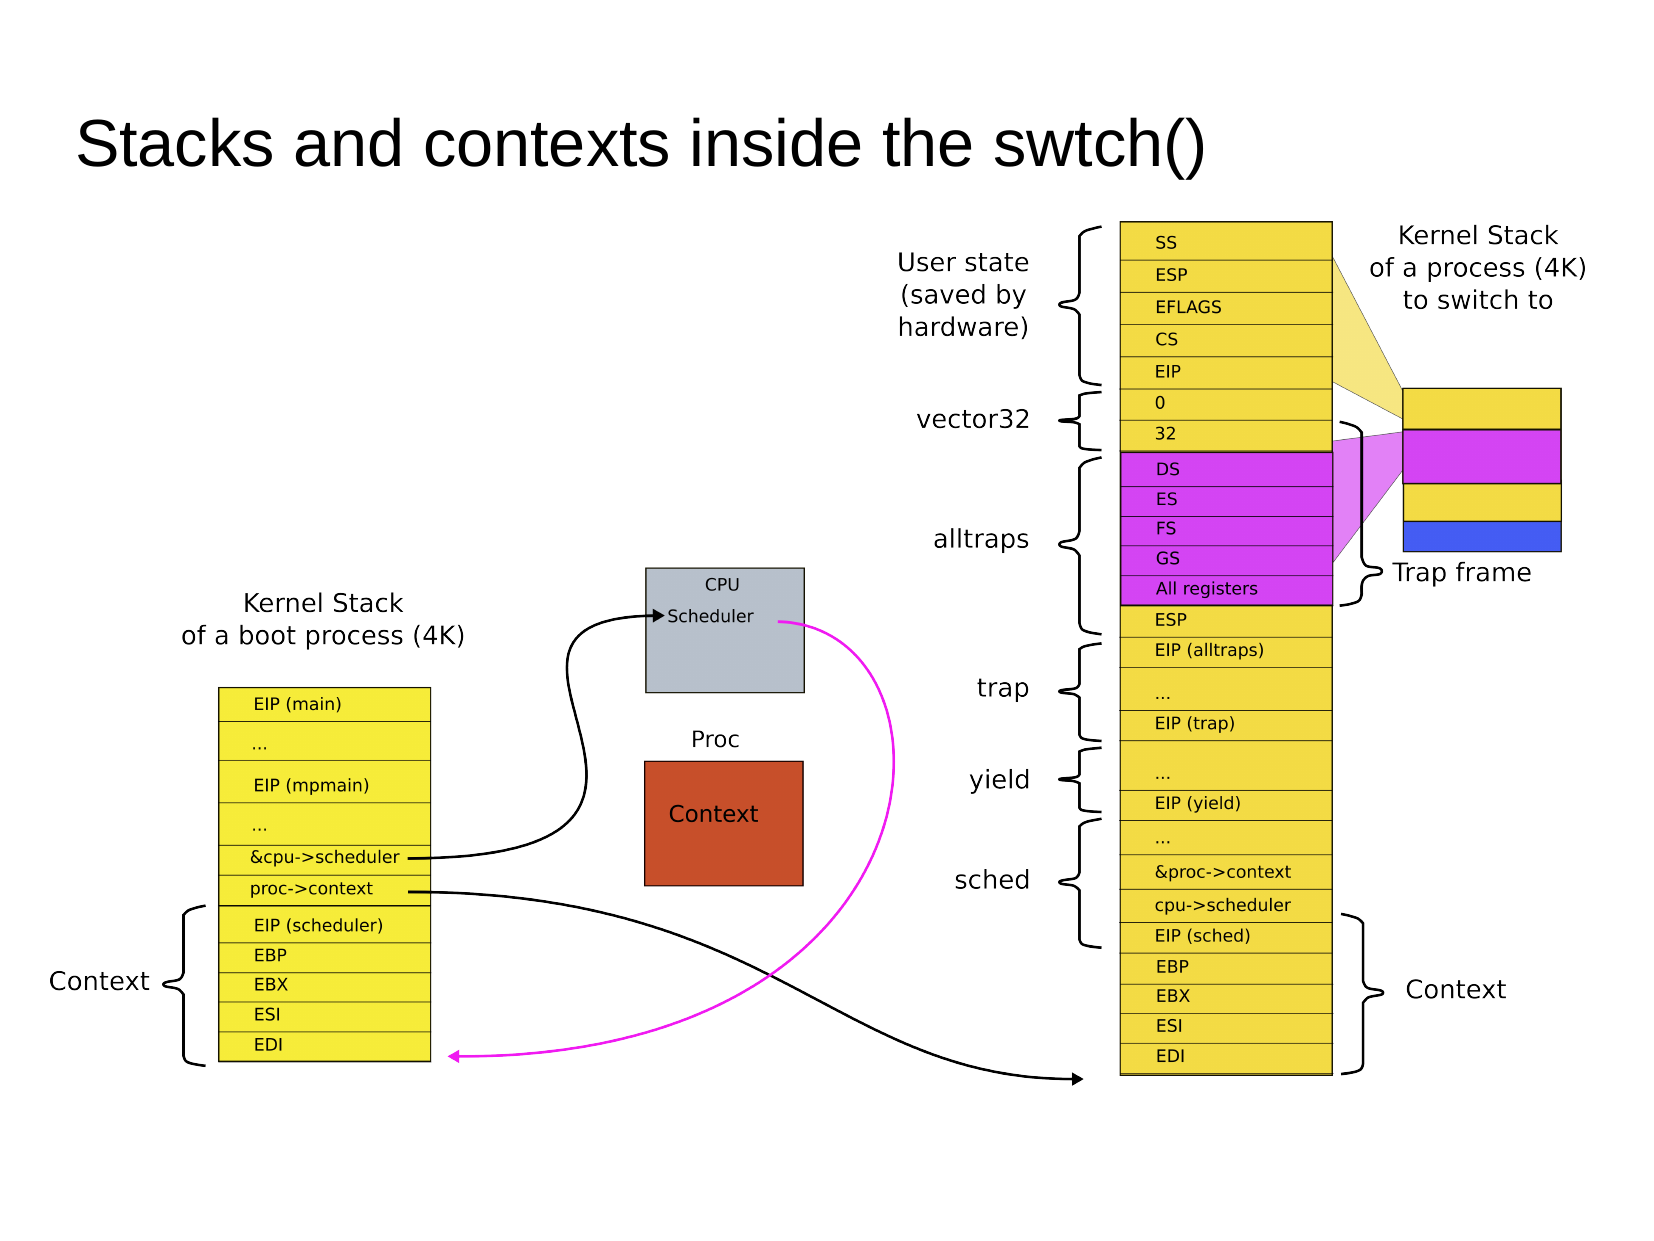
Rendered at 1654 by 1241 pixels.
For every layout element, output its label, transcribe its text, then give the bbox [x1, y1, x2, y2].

picture [50, 221, 1585, 1086]
list Stacks and contexts inside the swtch() [75, 105, 1613, 301]
